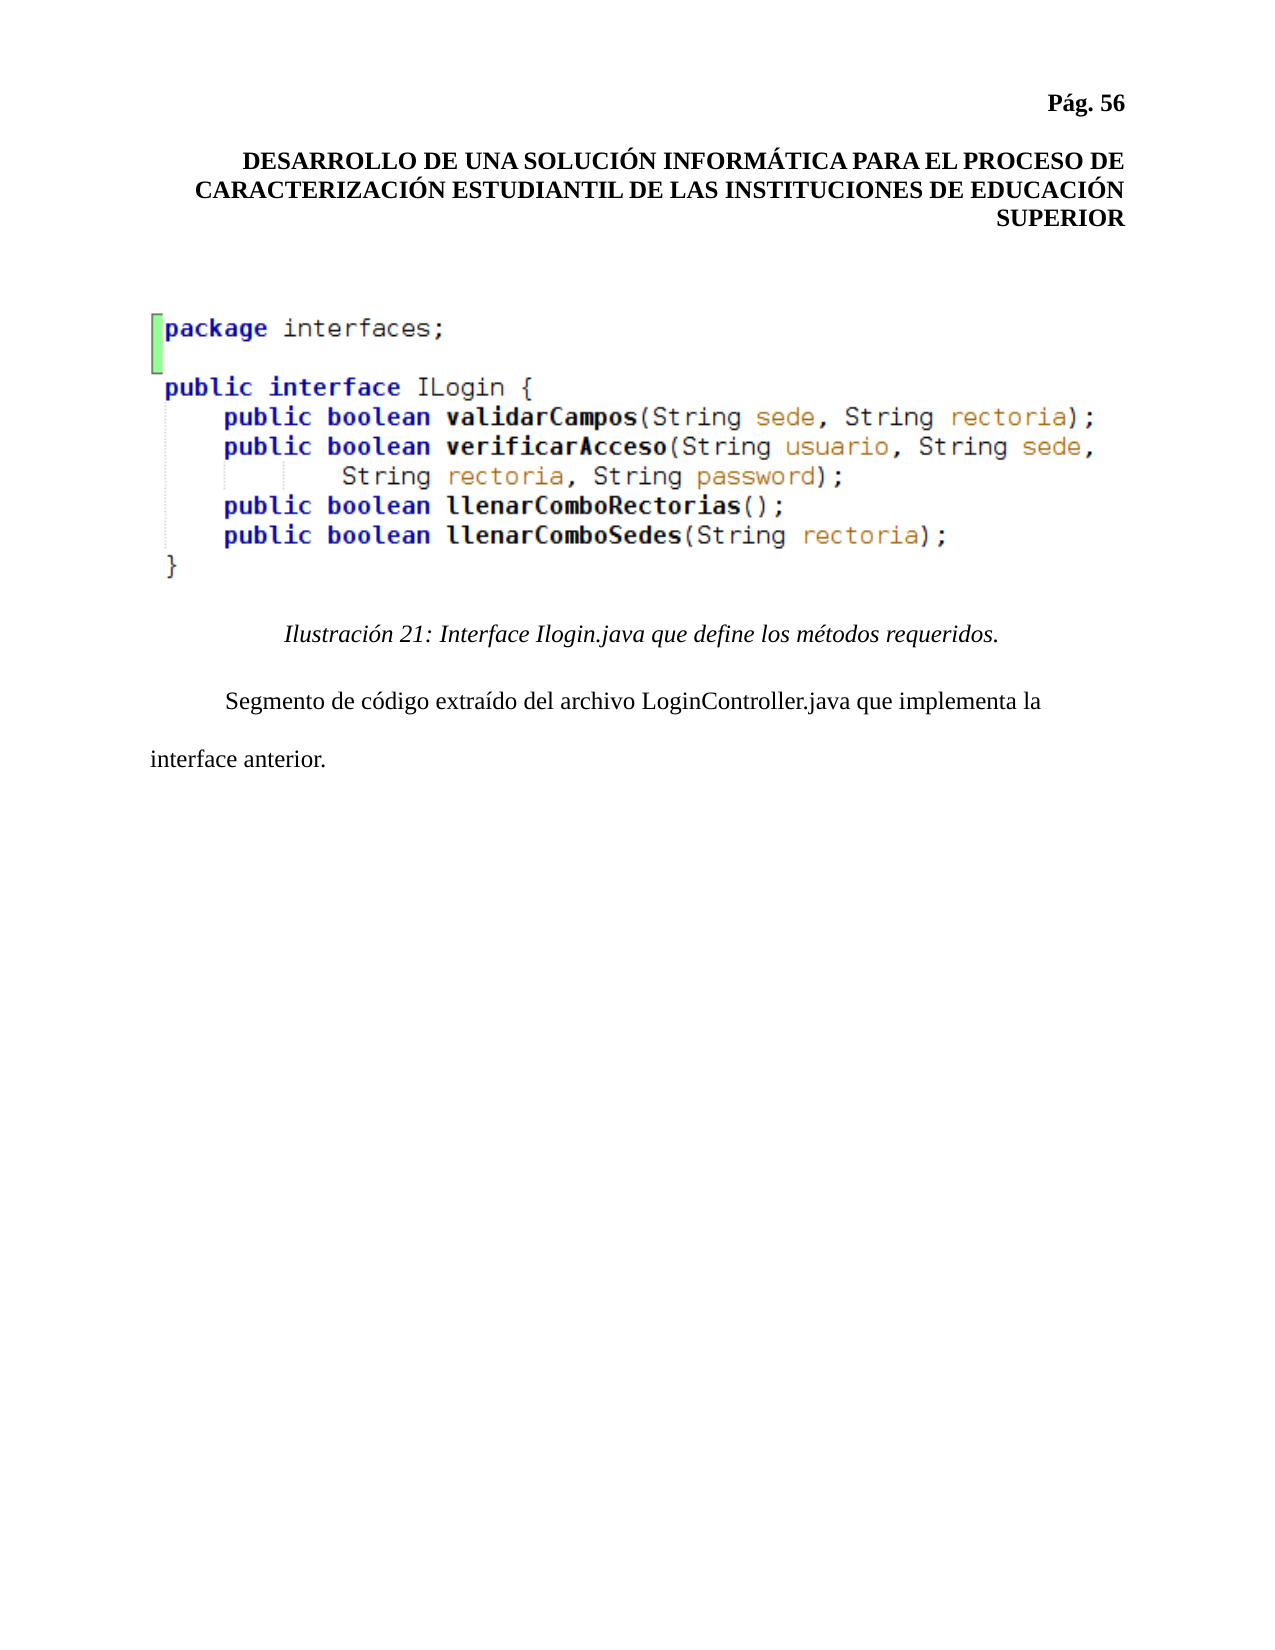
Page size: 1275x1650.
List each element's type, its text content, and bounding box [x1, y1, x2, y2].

text Ilustración 21: Interface Ilogin.java que define los métodos requeridos. [150, 619, 1136, 648]
picture [150, 294, 1136, 608]
text Segmento de código extraído del archivo LoginController.java que implementa la interface anterior. [150, 686, 1125, 772]
